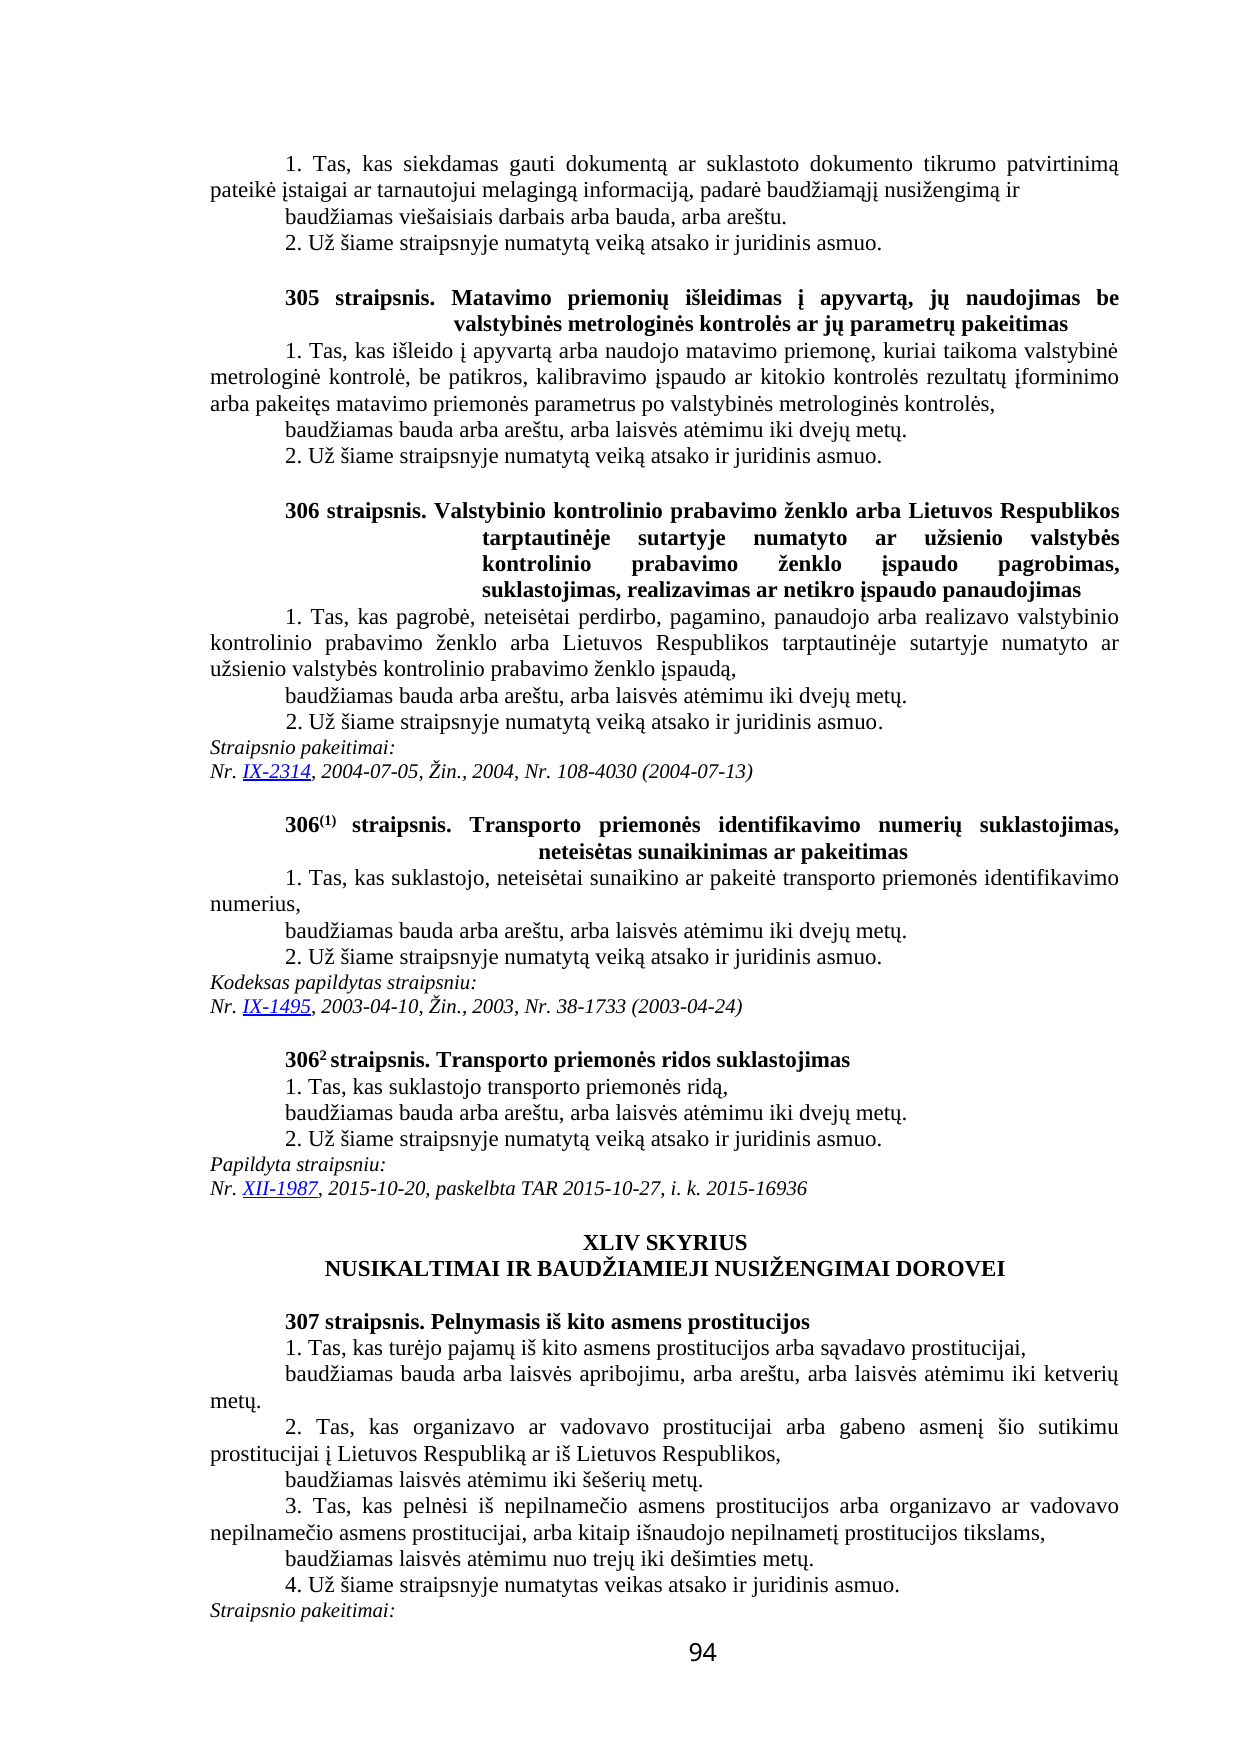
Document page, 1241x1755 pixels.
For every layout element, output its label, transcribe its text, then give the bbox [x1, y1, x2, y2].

text 1. Tas, kas suklastojo, neteisėtai sunaikino ar pakeitė transporto priemonės identifikavimo numerius, [210, 864, 1120, 917]
text 1. Tas, kas turėjo pajamų iš kito asmens prostitucijos arba sąvadavo prostitucijai, [210, 1334, 1120, 1361]
text Kodeksas papildytas straipsniu: [210, 969, 1120, 994]
text 2. Už šiame straipsnyje numatytą veiką atsako ir juridinis asmuo. [210, 708, 1106, 734]
text baudžiamas viešaisiais darbais arba bauda, arba areštu. [210, 203, 1120, 229]
text 1. Tas, kas siekdamas gauti dokumentą ar suklastoto dokumento tikrumo patvirtinimą pateikė įstaigai ar tarnautojui melagingą informaciją, padarė baudžiamąjį nusižengimą ir [210, 150, 1120, 203]
text 2. Tas, kas organizavo ar vadovavo prostitucijai arba gabeno asmenį šio sutikimu prostitucijai į Lietuvos Respubliką ar iš Lietuvos Respublikos, [210, 1413, 1120, 1466]
text Nr. IX-1495, 2003-04-10, Žin., 2003, Nr. 38-1733 (2003-04-24) [210, 994, 1120, 1018]
subtitle 1. Tas, kas pagrobė, neteisėtai perdirbo, pagamino, panaudojo arba realizavo valstybinio kontrolinio prabavimo ženklo arba Lietuvos Respublikos tarptautinėje sutartyje numatyto ar užsienio valstybės kontrolinio prabavimo ženklo įspaudą, [210, 603, 1120, 682]
text 2. Už šiame straipsnyje numatytą veiką atsako ir juridinis asmuo. [210, 442, 1120, 469]
text 2. Už šiame straipsnyje numatytą veiką atsako ir juridinis asmuo. [210, 943, 1120, 969]
text 306 straipsnis. Valstybinio kontrolinio prabavimo ženklo arba Lietuvos Respublikos tarptautinėje sutartyje numatyto ar užsienio valstybės kontrolinio prabavimo ženklo įspaudo pagrobimas, suklastojimas, realizavimas ar netikro įspaudo panaudojimas [285, 497, 1120, 603]
text 3062 straipsnis. Transporto priemonės ridos suklastojimas [210, 1046, 1120, 1073]
text 1. Tas, kas išleido į apyvartą arba naudojo matavimo priemonę, kuriai taikoma valstybinė metrologinė kontrolė, be patikros, kalibravimo įspaudo ar kitokio kontrolės rezultatų įforminimo arba pakeitęs matavimo priemonės parametrus po valstybinės metrologinės kontrolės, [210, 337, 1120, 416]
text Nr. IX-2314, 2004-07-05, Žin., 2004, Nr. 108-4030 (2004-07-13) [210, 759, 1120, 783]
text Nr. XII-1987, 2015-10-20, paskelbta TAR 2015-10-27, i. k. 2015-16936 [210, 1176, 1120, 1200]
text 1. Tas, kas suklastojo transporto priemonės ridą, [210, 1073, 1120, 1099]
text baudžiamas laisvės atėmimu iki šešerių metų. [210, 1466, 1120, 1492]
text baudžiamas bauda arba areštu, arba laisvės atėmimu iki dvejų metų. [210, 1099, 1120, 1126]
text baudžiamas laisvės atėmimu nuo trejų iki dešimties metų. [210, 1545, 1120, 1571]
text Straipsnio pakeitimai: [210, 1598, 1120, 1622]
text 307 straipsnis. Pelnymasis iš kito asmens prostitucijos [210, 1308, 1120, 1334]
text 305 straipsnis. Matavimo priemonių išleidimas į apyvartą, jų naudojimas be valstybinės metrologinės kontrolės ar jų parametrų pakeitimas [285, 284, 1120, 337]
text Straipsnio pakeitimai: [210, 734, 1120, 759]
text 306(1) straipsnis. Transporto priemonės identifikavimo numerių suklastojimas, neteisėtas sunaikinimas ar pakeitimas [285, 811, 1120, 864]
text baudžiamas bauda arba areštu, arba laisvės atėmimu iki dvejų metų. [210, 917, 1120, 943]
text baudžiamas bauda arba areštu, arba laisvės atėmimu iki dvejų metų. [210, 416, 1120, 442]
text 3. Tas, kas pelnėsi iš nepilnamečio asmens prostitucijos arba organizavo ar vadovavo nepilnamečio asmens prostitucijai, arba kitaip išnaudojo nepilnametį prostitucijos tikslams, [210, 1492, 1120, 1545]
subtitle XLIV SKYRIUS [210, 1229, 1120, 1255]
text baudžiamas bauda arba areštu, arba laisvės atėmimu iki dvejų metų. [210, 682, 1120, 708]
text 2. Už šiame straipsnyje numatytą veiką atsako ir juridinis asmuo. [210, 229, 1120, 255]
text 2. Už šiame straipsnyje numatytą veiką atsako ir juridinis asmuo. [210, 1126, 1120, 1152]
text baudžiamas bauda arba laisvės apribojimu, arba areštu, arba laisvės atėmimu iki ketverių metų. [210, 1361, 1120, 1413]
text NUSIKALTIMAI IR BAUDŽIAMIEJI NUSIŽENGIMAI DOROVEI [210, 1255, 1120, 1281]
text 4. Už šiame straipsnyje numatytas veikas atsako ir juridinis asmuo. [210, 1571, 1120, 1598]
text Papildyta straipsniu: [210, 1152, 1120, 1176]
